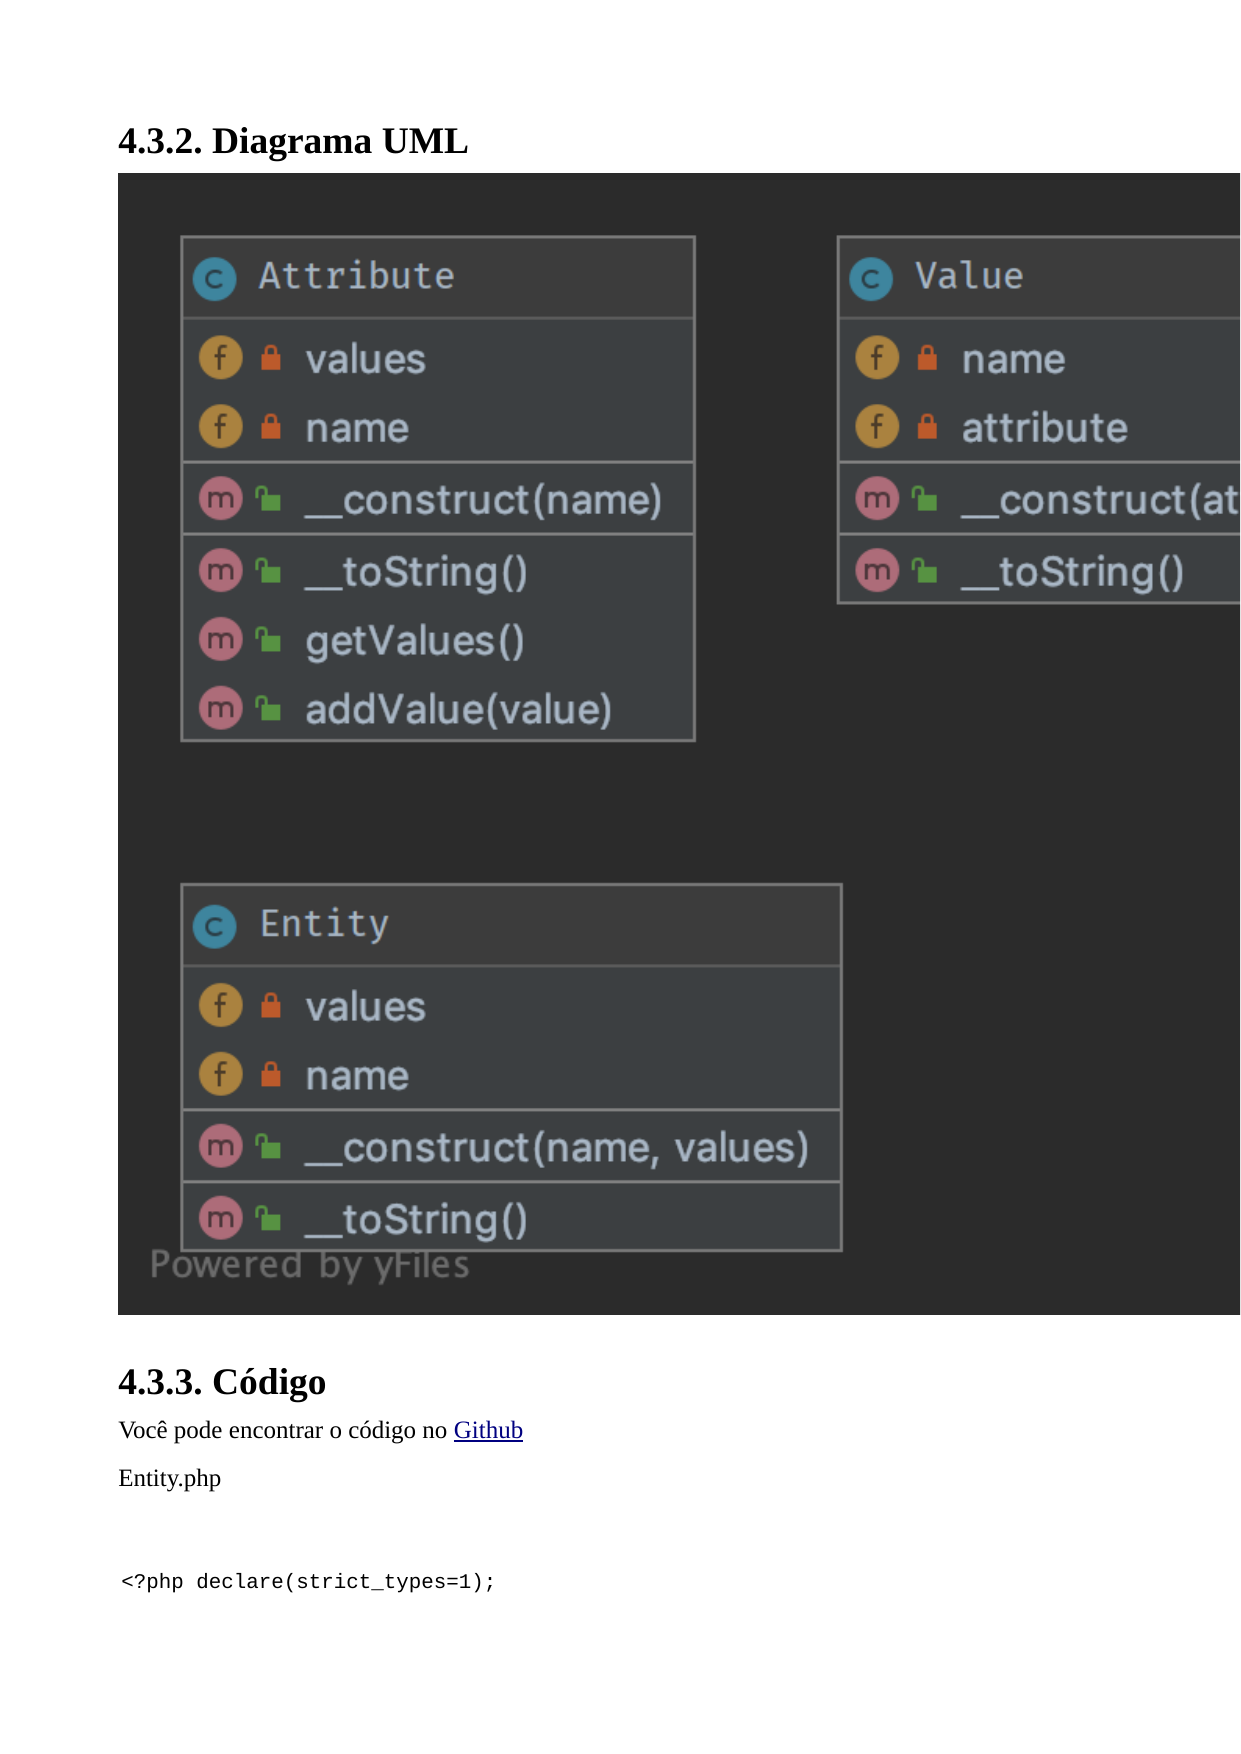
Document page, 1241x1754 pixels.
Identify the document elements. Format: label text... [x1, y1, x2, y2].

table_header <?php declare(strict_types=1); [118, 1569, 835, 1622]
subtitle 4.3.3. Código [118, 1359, 1122, 1403]
picture [118, 173, 1241, 1315]
subtitle 4.3.2. Diagrama UML [118, 118, 1122, 161]
text Entity.php [118, 1463, 1122, 1491]
table_header [118, 1510, 136, 1521]
text Você pode encontrar o código no Github [118, 1415, 1122, 1444]
